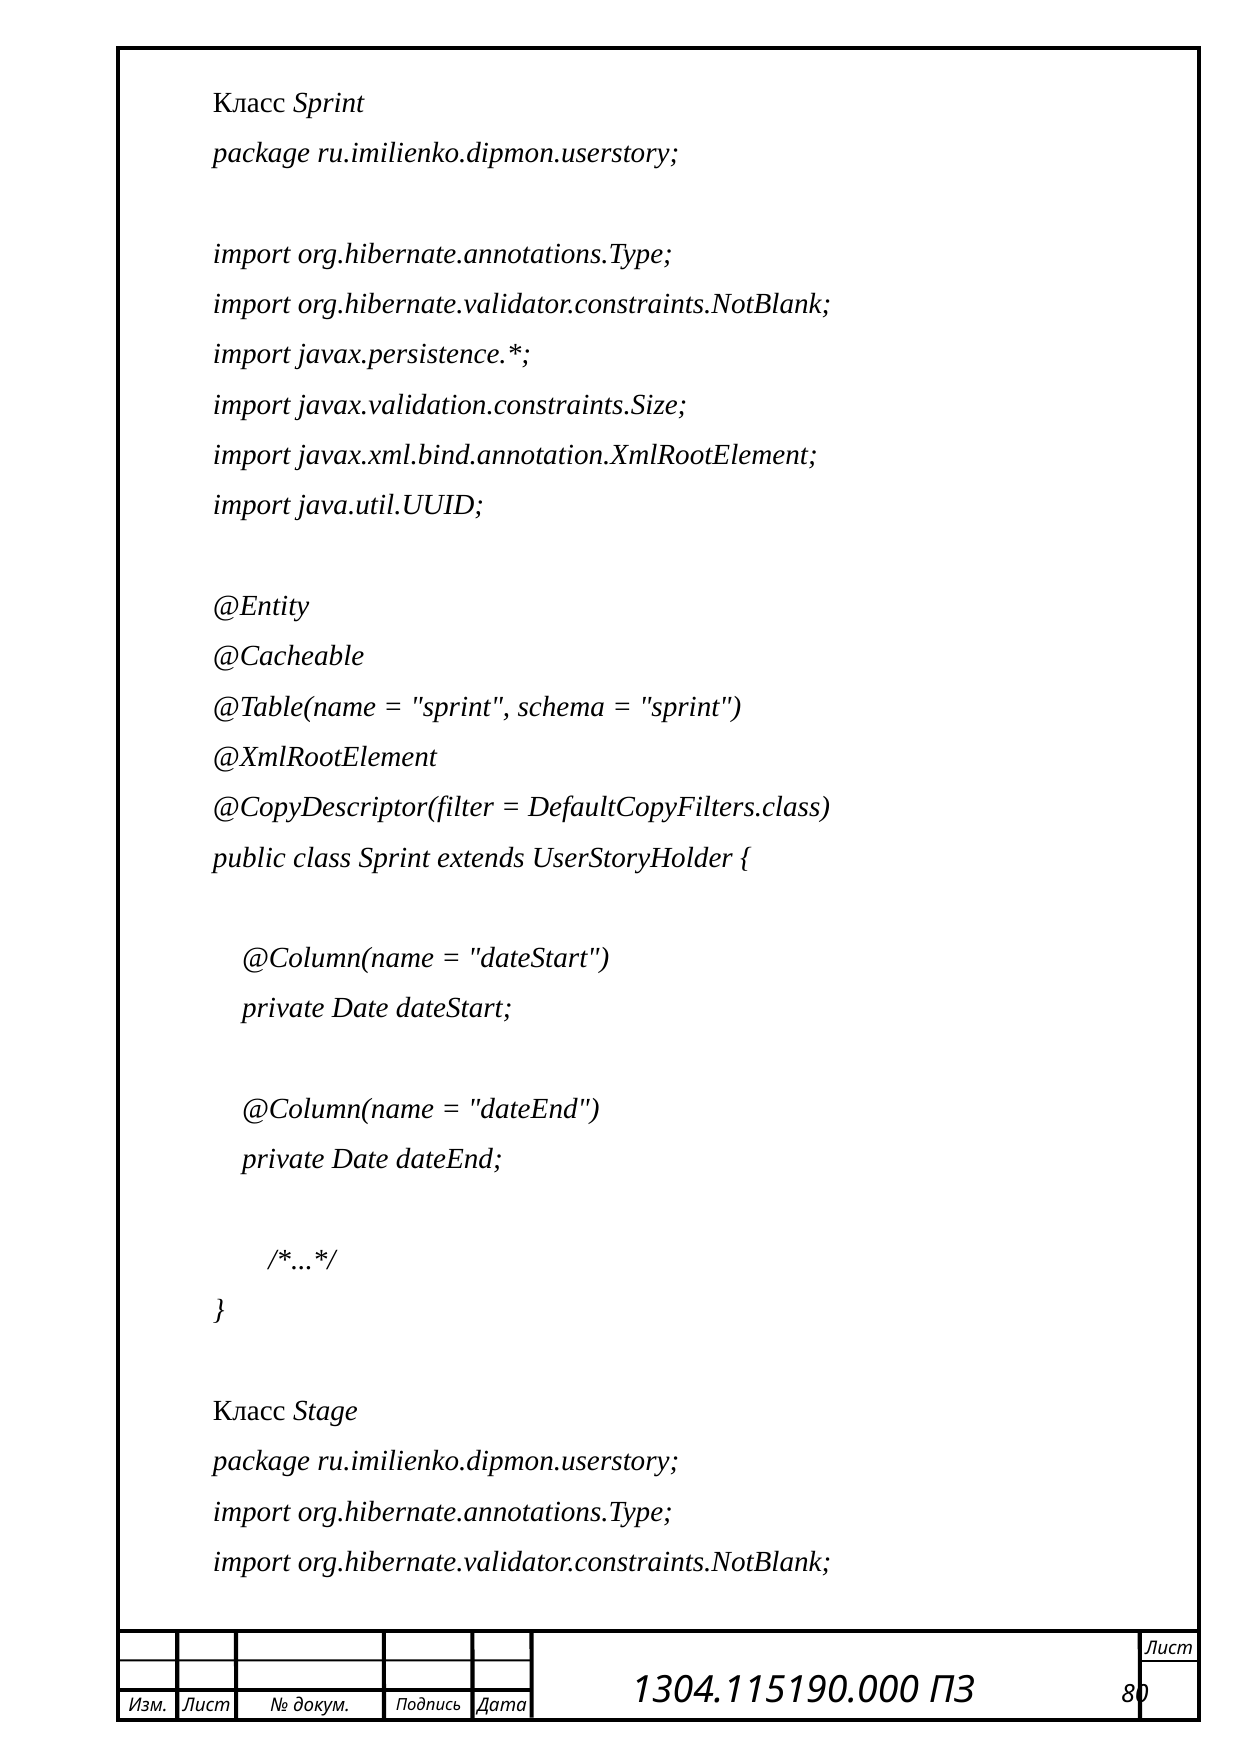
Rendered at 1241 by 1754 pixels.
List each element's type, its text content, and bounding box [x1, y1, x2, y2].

text @Entity [136, 588, 1181, 622]
text import org.hibernate.validator.constraints.NotBlank; [136, 286, 1181, 320]
text import org.hibernate.annotations.Type; [136, 1494, 1181, 1527]
text @XmlRootElement [136, 739, 1181, 773]
text /*...*/ [136, 1242, 1181, 1276]
text package ru.imilienko.dipmon.userstory; [136, 135, 1181, 169]
text @Cacheable [136, 638, 1181, 672]
text package ru.imilienko.dipmon.userstory; [136, 1443, 1181, 1477]
text import javax.xml.bind.annotation.XmlRootElement; [136, 437, 1181, 471]
text import javax.validation.constraints.Size; [136, 387, 1181, 420]
text @Table(name = "sprint", schema = "sprint") [136, 689, 1181, 722]
text import org.hibernate.validator.constraints.NotBlank; [136, 1544, 1181, 1578]
text private Date dateEnd; [136, 1142, 1181, 1175]
text @Column(name = "dateEnd") [136, 1091, 1181, 1125]
text private Date dateStart; [136, 991, 1181, 1024]
text @CopyDescriptor(filter = DefaultCopyFilters.class) [136, 789, 1181, 823]
text Класс Stage [136, 1393, 1181, 1427]
text } [136, 1292, 1181, 1326]
text Класс Sprint [136, 85, 1181, 118]
text public class Sprint extends UserStoryHolder { [136, 840, 1181, 873]
text import org.hibernate.annotations.Type; [136, 236, 1181, 269]
text import javax.persistence.*; [136, 337, 1181, 370]
text import java.util.UUID; [136, 487, 1181, 521]
text @Column(name = "dateStart") [136, 940, 1181, 974]
